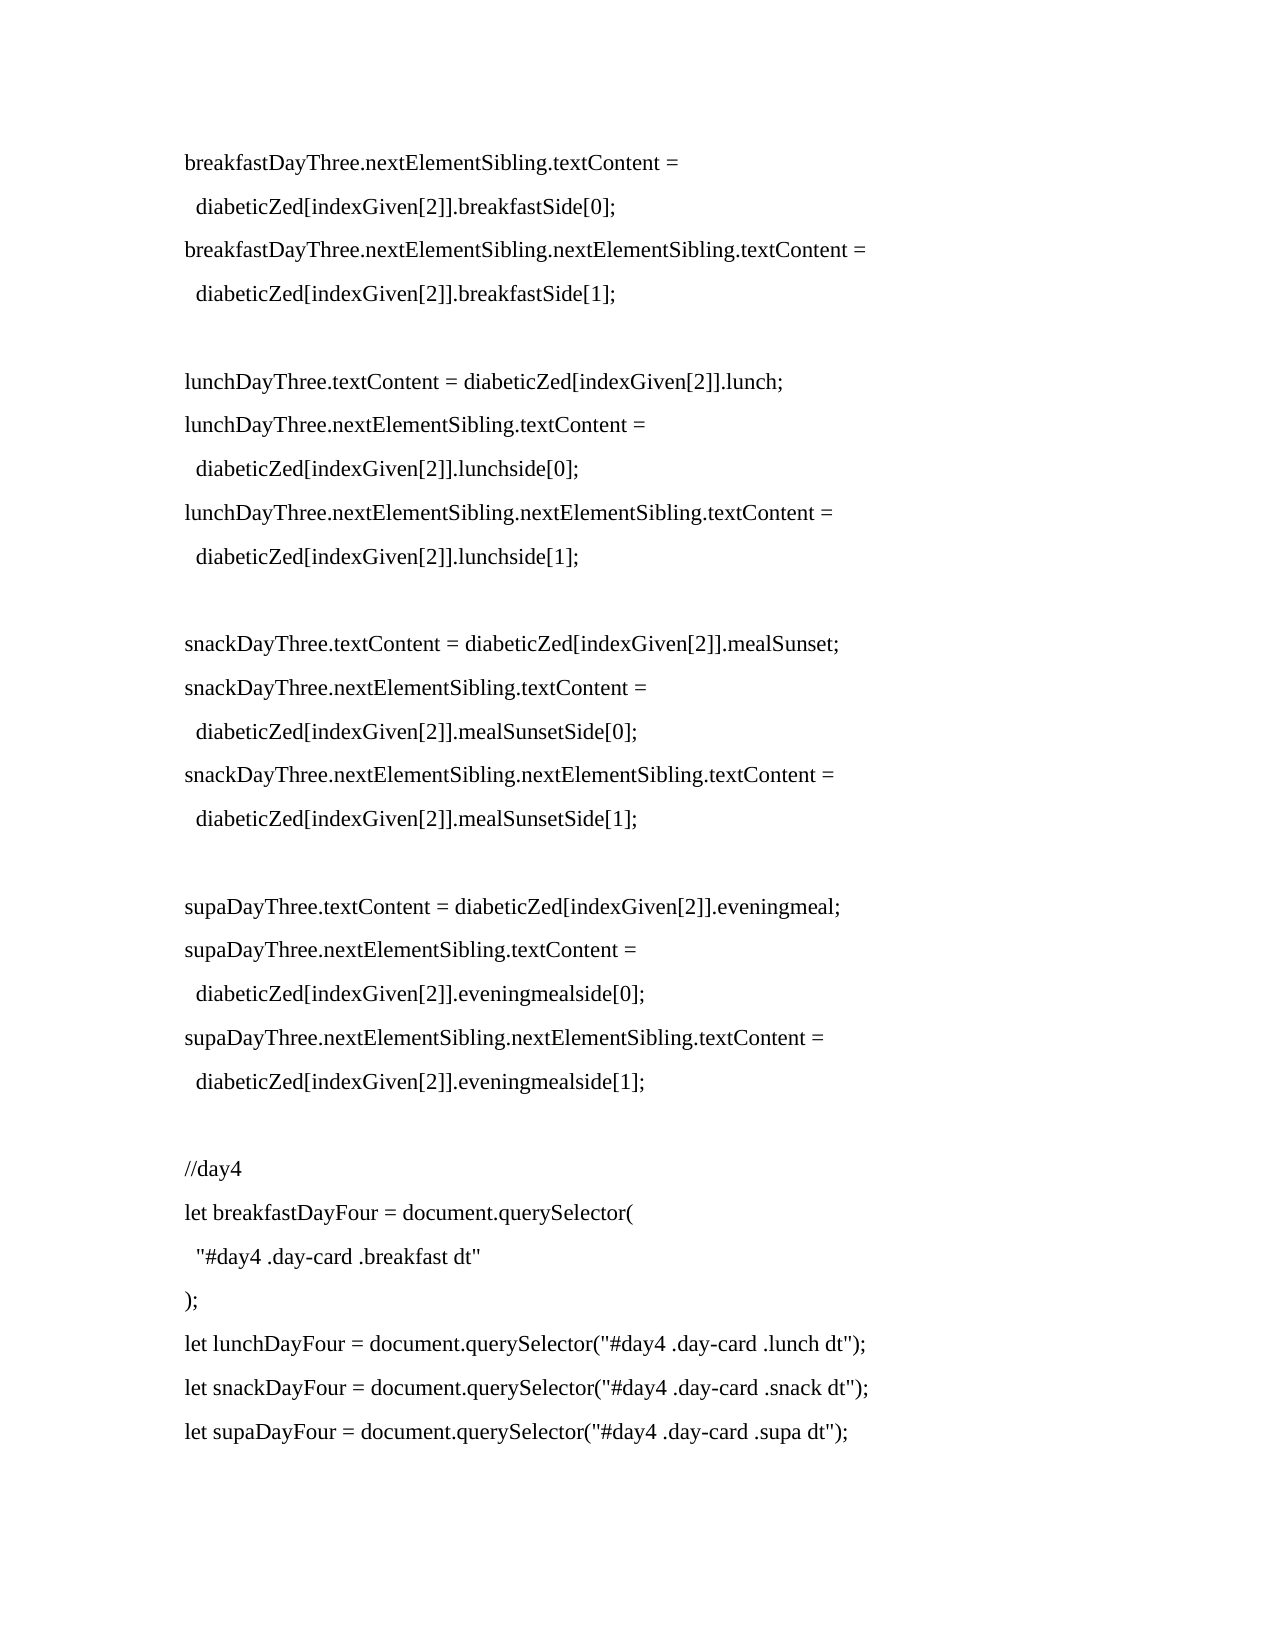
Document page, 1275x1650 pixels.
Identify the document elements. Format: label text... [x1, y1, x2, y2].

text //day4 [150, 1156, 1125, 1182]
text diabeticZed[indexGiven[2]].lunchside[0]; [150, 456, 1125, 482]
text supaDayThree.nextElementSibling.textContent = [150, 937, 1125, 963]
text diabeticZed[indexGiven[2]].eveningmealside[1]; [150, 1069, 1125, 1094]
text lunchDayThree.nextElementSibling.nextElementSibling.textContent = [150, 500, 1125, 525]
text breakfastDayThree.nextElementSibling.textContent = [150, 150, 1125, 175]
text let supaDayFour = document.querySelector("#day4 .day-card .supa dt"); [150, 1419, 1125, 1444]
text diabeticZed[indexGiven[2]].breakfastSide[0]; [150, 194, 1125, 219]
text let snackDayFour = document.querySelector("#day4 .day-card .snack dt"); [150, 1375, 1125, 1400]
text ); [150, 1287, 1125, 1313]
text supaDayThree.textContent = diabeticZed[indexGiven[2]].eveningmeal; [150, 894, 1125, 919]
text diabeticZed[indexGiven[2]].breakfastSide[1]; [150, 281, 1125, 307]
text let lunchDayFour = document.querySelector("#day4 .day-card .lunch dt"); [150, 1331, 1125, 1357]
text lunchDayThree.nextElementSibling.textContent = [150, 412, 1125, 438]
text breakfastDayThree.nextElementSibling.nextElementSibling.textContent = [150, 237, 1125, 263]
text diabeticZed[indexGiven[2]].mealSunsetSide[0]; [150, 719, 1125, 744]
text supaDayThree.nextElementSibling.nextElementSibling.textContent = [150, 1025, 1125, 1050]
text "#day4 .day-card .breakfast dt" [150, 1244, 1125, 1269]
text lunchDayThree.textContent = diabeticZed[indexGiven[2]].lunch; [150, 369, 1125, 394]
text diabeticZed[indexGiven[2]].lunchside[1]; [150, 544, 1125, 569]
text let breakfastDayFour = document.querySelector( [150, 1200, 1125, 1225]
text snackDayThree.textContent = diabeticZed[indexGiven[2]].mealSunset; [150, 631, 1125, 657]
text diabeticZed[indexGiven[2]].mealSunsetSide[1]; [150, 806, 1125, 832]
text diabeticZed[indexGiven[2]].eveningmealside[0]; [150, 981, 1125, 1007]
text snackDayThree.nextElementSibling.nextElementSibling.textContent = [150, 762, 1125, 788]
text snackDayThree.nextElementSibling.textContent = [150, 675, 1125, 700]
